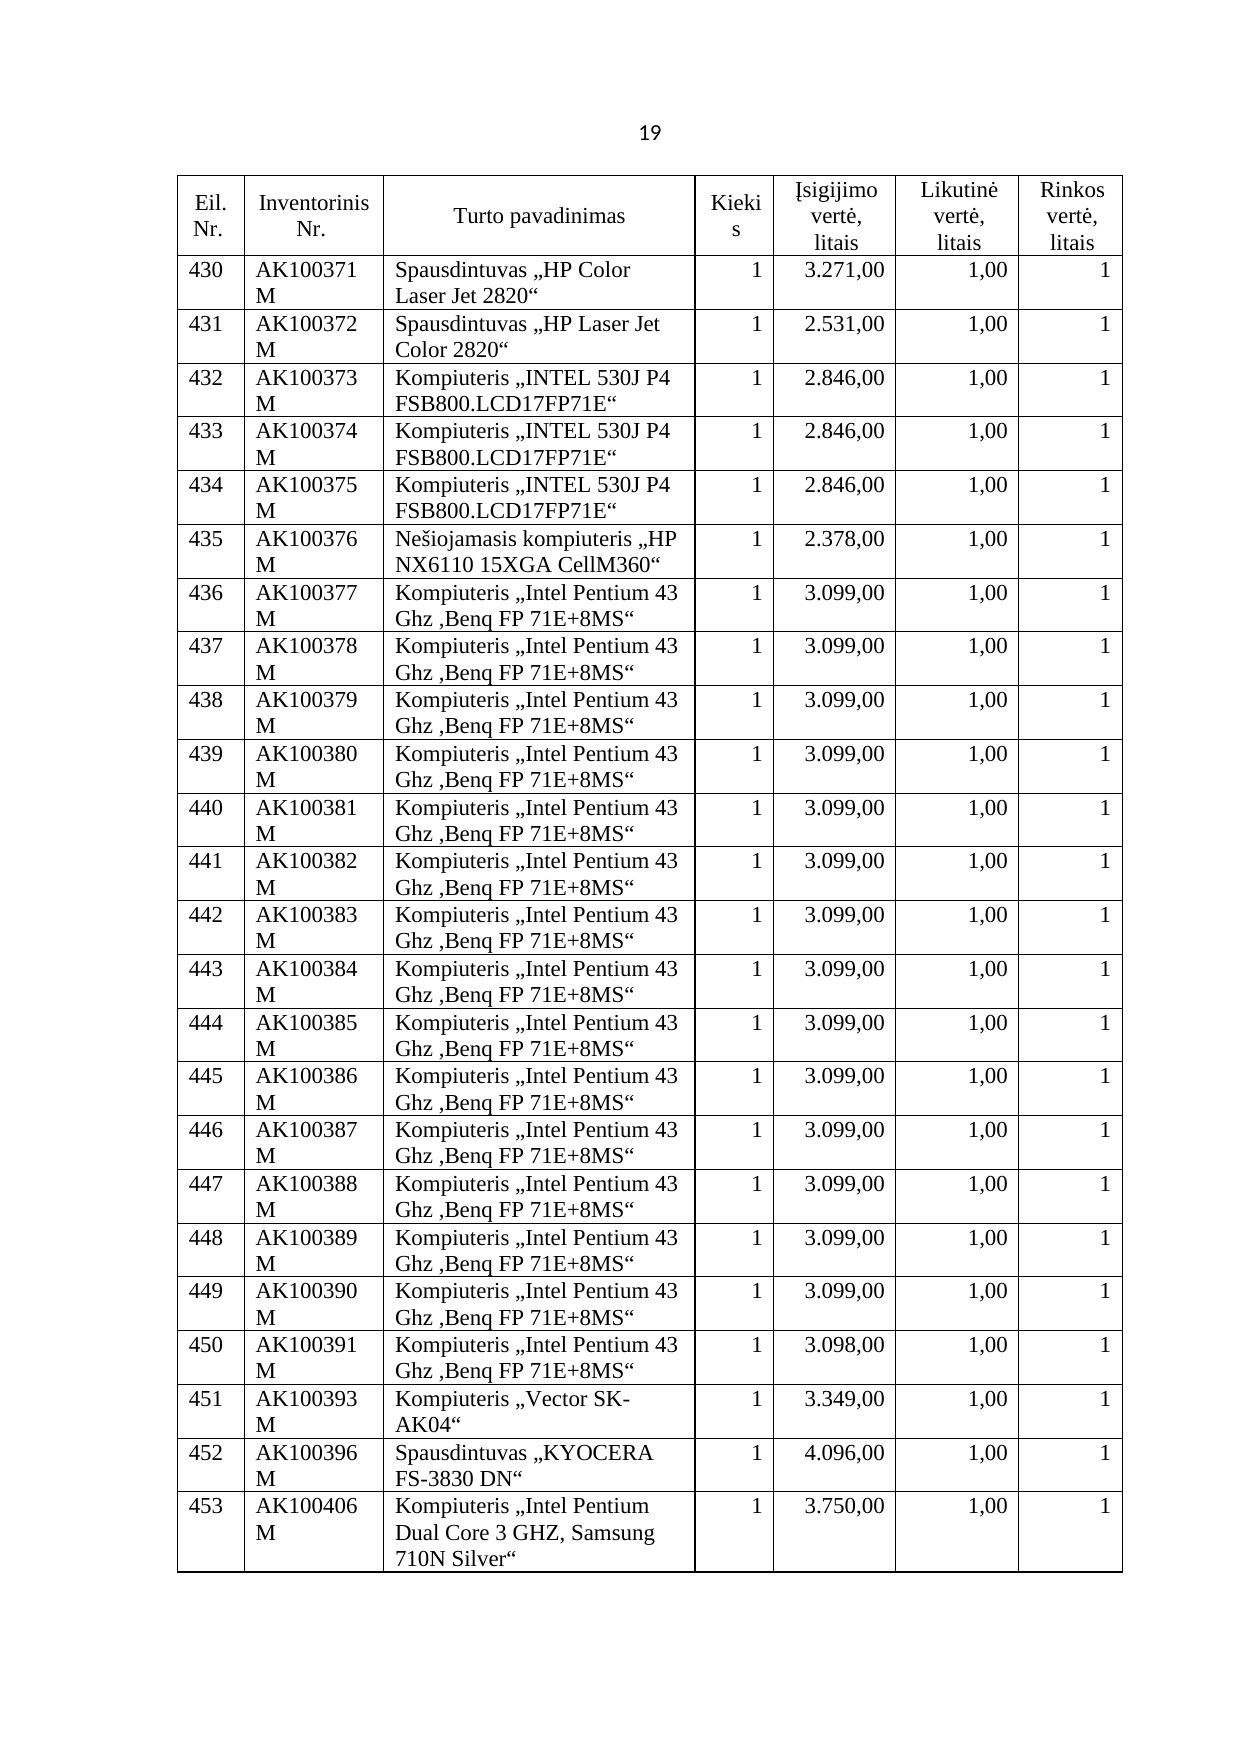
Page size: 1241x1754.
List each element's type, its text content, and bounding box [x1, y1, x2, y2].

table_cell 451 [178, 1385, 244, 1437]
table_cell Kompiuteris „Intel Pentium 43 Ghz ,Benq FP 71E+8MS“ [384, 1170, 694, 1222]
table_cell AK100391M [245, 1331, 383, 1384]
table_cell 1 [696, 794, 773, 846]
table_cell 1,00 [896, 1009, 1018, 1061]
table_cell AK100386M [245, 1062, 383, 1115]
table_cell 431 [178, 310, 244, 362]
table_cell 1,00 [896, 740, 1018, 792]
table_cell 432 [178, 364, 244, 416]
table_cell AK100378M [245, 632, 383, 685]
table_cell 1 [1019, 847, 1122, 900]
table_cell AK100371M [245, 256, 383, 309]
table_cell 1,00 [896, 1439, 1018, 1491]
table_cell Kompiuteris „Intel Pentium 43 Ghz ,Benq FP 71E+8MS“ [384, 579, 694, 631]
table_cell 434 [178, 471, 244, 524]
table_cell Kompiuteris „Intel Pentium 43 Ghz ,Benq FP 71E+8MS“ [384, 1224, 694, 1276]
table_cell 1 [696, 525, 773, 577]
table_cell AK100384M [245, 955, 383, 1007]
table_cell 1 [1019, 686, 1122, 739]
table_cell 1 [1019, 901, 1122, 954]
table_cell 1,00 [896, 471, 1018, 524]
table_cell Kompiuteris „Intel Pentium 43 Ghz ,Benq FP 71E+8MS“ [384, 686, 694, 739]
table_cell 1 [1019, 256, 1122, 309]
table_cell 452 [178, 1439, 244, 1491]
table_cell AK100376M [245, 525, 383, 577]
table_cell 1 [696, 1062, 773, 1115]
table_cell Kompiuteris „Intel Pentium 43 Ghz ,Benq FP 71E+8MS“ [384, 1062, 694, 1115]
table_cell 1 [696, 1439, 773, 1491]
table_cell 440 [178, 794, 244, 846]
table_cell 3.099,00 [774, 1170, 895, 1222]
table_cell 1,00 [896, 256, 1018, 309]
table_cell AK100375M [245, 471, 383, 524]
table_cell 441 [178, 847, 244, 900]
table_cell AK100393M [245, 1385, 383, 1437]
table_cell 3.099,00 [774, 1277, 895, 1330]
table_cell 1 [696, 847, 773, 900]
table_cell Spausdintuvas „KYOCERA FS-3830 DN“ [384, 1439, 694, 1491]
table_cell 1 [1019, 364, 1122, 416]
table_cell 1 [696, 417, 773, 470]
table_header Kiekis [696, 176, 773, 255]
table_cell AK100372M [245, 310, 383, 362]
table_cell Kompiuteris „Intel Pentium 43 Ghz ,Benq FP 71E+8MS“ [384, 1116, 694, 1169]
table_cell Kompiuteris „Intel Pentium Dual Core 3 GHZ, Samsung 710N Silver“ [384, 1492, 694, 1571]
table_cell 1 [1019, 525, 1122, 577]
table_cell Kompiuteris „Intel Pentium 43 Ghz ,Benq FP 71E+8MS“ [384, 847, 694, 900]
table_cell 1 [696, 1277, 773, 1330]
table_cell 1 [696, 1385, 773, 1437]
table_header Inventorinis Nr. [245, 176, 383, 255]
table_cell 1 [696, 1116, 773, 1169]
table_cell 1,00 [896, 632, 1018, 685]
table_cell 1 [1019, 310, 1122, 362]
table_cell Kompiuteris „INTEL 530J P4 FSB800.LCD17FP71E“ [384, 471, 694, 524]
table_cell AK100373M [245, 364, 383, 416]
table_cell 3.099,00 [774, 1116, 895, 1169]
table_cell 1,00 [896, 1385, 1018, 1437]
table_cell 1 [1019, 1062, 1122, 1115]
table_cell 1 [1019, 1492, 1122, 1571]
table_cell Nešiojamasis kompiuteris „HP NX6110 15XGA CellM360“ [384, 525, 694, 577]
table_cell 1,00 [896, 794, 1018, 846]
table_cell 435 [178, 525, 244, 577]
table_cell Spausdintuvas „HP Laser Jet Color 2820“ [384, 310, 694, 362]
table_cell 439 [178, 740, 244, 792]
table_cell 1 [696, 686, 773, 739]
table_cell 1 [696, 256, 773, 309]
table_cell Spausdintuvas „HP Color Laser Jet 2820“ [384, 256, 694, 309]
table_cell 1 [696, 579, 773, 631]
table_cell 1 [696, 1224, 773, 1276]
table_cell 3.349,00 [774, 1385, 895, 1437]
table_cell 1 [696, 310, 773, 362]
table_cell 1 [1019, 1277, 1122, 1330]
table_cell 430 [178, 256, 244, 309]
table_cell Kompiuteris „Intel Pentium 43 Ghz ,Benq FP 71E+8MS“ [384, 1009, 694, 1061]
table_cell AK100406M [245, 1492, 383, 1571]
table_cell Kompiuteris „Intel Pentium 43 Ghz ,Benq FP 71E+8MS“ [384, 901, 694, 954]
table_header Likutinė vertė, litais [896, 176, 1018, 255]
table_cell AK100390M [245, 1277, 383, 1330]
table_cell 1 [1019, 1439, 1122, 1491]
table_cell AK100379M [245, 686, 383, 739]
table_header Rinkos vertė, litais [1019, 176, 1122, 255]
table_cell 1,00 [896, 847, 1018, 900]
table_cell 1,00 [896, 1277, 1018, 1330]
table_cell 3.099,00 [774, 1062, 895, 1115]
table_cell 1,00 [896, 1062, 1018, 1115]
table_cell 1,00 [896, 310, 1018, 362]
table_cell 453 [178, 1492, 244, 1571]
table_cell 3.099,00 [774, 955, 895, 1007]
table_cell Kompiuteris „Intel Pentium 43 Ghz ,Benq FP 71E+8MS“ [384, 1277, 694, 1330]
table_header Turto pavadinimas [384, 176, 694, 255]
table_cell Kompiuteris „INTEL 530J P4 FSB800.LCD17FP71E“ [384, 364, 694, 416]
table_cell 1 [1019, 417, 1122, 470]
table_cell 450 [178, 1331, 244, 1384]
table_cell 3.099,00 [774, 1009, 895, 1061]
table_cell 433 [178, 417, 244, 470]
table_cell 2.531,00 [774, 310, 895, 362]
table_cell 1,00 [896, 417, 1018, 470]
table_cell 1 [1019, 579, 1122, 631]
table_cell AK100389M [245, 1224, 383, 1276]
table_cell 442 [178, 901, 244, 954]
table_cell AK100381M [245, 794, 383, 846]
table_cell 1,00 [896, 1331, 1018, 1384]
table_cell 1,00 [896, 1492, 1018, 1571]
table_cell 449 [178, 1277, 244, 1330]
table_cell AK100377M [245, 579, 383, 631]
table_cell Kompiuteris „Intel Pentium 43 Ghz ,Benq FP 71E+8MS“ [384, 740, 694, 792]
table_cell 3.099,00 [774, 686, 895, 739]
table_cell 3.099,00 [774, 901, 895, 954]
table_cell 3.099,00 [774, 740, 895, 792]
table_cell 1,00 [896, 1224, 1018, 1276]
table_cell 3.271,00 [774, 256, 895, 309]
table_cell 1 [696, 632, 773, 685]
table_cell AK100382M [245, 847, 383, 900]
table_cell 446 [178, 1116, 244, 1169]
table_cell 1 [1019, 1170, 1122, 1222]
table_cell Kompiuteris „Intel Pentium 43 Ghz ,Benq FP 71E+8MS“ [384, 955, 694, 1007]
table_cell 1 [1019, 1009, 1122, 1061]
table_cell 3.099,00 [774, 632, 895, 685]
table_cell 443 [178, 955, 244, 1007]
table_cell 1 [1019, 632, 1122, 685]
table_cell 1,00 [896, 901, 1018, 954]
table_cell 1 [696, 364, 773, 416]
table_cell AK100388M [245, 1170, 383, 1222]
table_cell 2.846,00 [774, 471, 895, 524]
table_cell 2.846,00 [774, 364, 895, 416]
table_cell AK100385M [245, 1009, 383, 1061]
table_cell 1,00 [896, 525, 1018, 577]
table_cell 1 [1019, 471, 1122, 524]
table_cell 1 [696, 471, 773, 524]
table_cell 1 [1019, 955, 1122, 1007]
table_cell 3.750,00 [774, 1492, 895, 1571]
table_cell 3.098,00 [774, 1331, 895, 1384]
table_cell 1 [696, 1492, 773, 1571]
table_cell 1 [696, 1170, 773, 1222]
table_cell 448 [178, 1224, 244, 1276]
table_cell 1 [1019, 1116, 1122, 1169]
table_header Eil. Nr. [178, 176, 244, 255]
table_cell 1,00 [896, 579, 1018, 631]
table_cell Kompiuteris „Intel Pentium 43 Ghz ,Benq FP 71E+8MS“ [384, 1331, 694, 1384]
table_cell 3.099,00 [774, 579, 895, 631]
table_cell 1 [1019, 1385, 1122, 1437]
table_cell 1 [1019, 1224, 1122, 1276]
table_cell 1,00 [896, 1116, 1018, 1169]
table_cell 1 [696, 1331, 773, 1384]
table_cell 2.378,00 [774, 525, 895, 577]
table_cell Kompiuteris „Intel Pentium 43 Ghz ,Benq FP 71E+8MS“ [384, 794, 694, 846]
table_cell Kompiuteris „Vector SK-AK04“ [384, 1385, 694, 1437]
table_cell 436 [178, 579, 244, 631]
table_cell 1,00 [896, 1170, 1018, 1222]
table_cell 2.846,00 [774, 417, 895, 470]
table_cell 3.099,00 [774, 1224, 895, 1276]
table_cell 447 [178, 1170, 244, 1222]
table_cell AK100380M [245, 740, 383, 792]
table_cell 444 [178, 1009, 244, 1061]
table_cell 1 [696, 901, 773, 954]
table_cell 437 [178, 632, 244, 685]
table_cell Kompiuteris „Intel Pentium 43 Ghz ,Benq FP 71E+8MS“ [384, 632, 694, 685]
table_header Įsigijimo vertė, litais [774, 176, 895, 255]
table_cell 1,00 [896, 364, 1018, 416]
table_cell 4.096,00 [774, 1439, 895, 1491]
table_cell Kompiuteris „INTEL 530J P4 FSB800.LCD17FP71E“ [384, 417, 694, 470]
table_cell 1,00 [896, 955, 1018, 1007]
table_cell 1 [1019, 740, 1122, 792]
table_cell 1 [696, 1009, 773, 1061]
table_cell AK100383M [245, 901, 383, 954]
table_cell 3.099,00 [774, 794, 895, 846]
table_cell 3.099,00 [774, 847, 895, 900]
table_cell 1,00 [896, 686, 1018, 739]
table_cell 1 [696, 955, 773, 1007]
table_cell AK100374M [245, 417, 383, 470]
table_cell AK100396M [245, 1439, 383, 1491]
table_cell 445 [178, 1062, 244, 1115]
table_cell 1 [1019, 794, 1122, 846]
table_cell 1 [696, 740, 773, 792]
table_cell 438 [178, 686, 244, 739]
table_cell AK100387M [245, 1116, 383, 1169]
table_cell 1 [1019, 1331, 1122, 1384]
